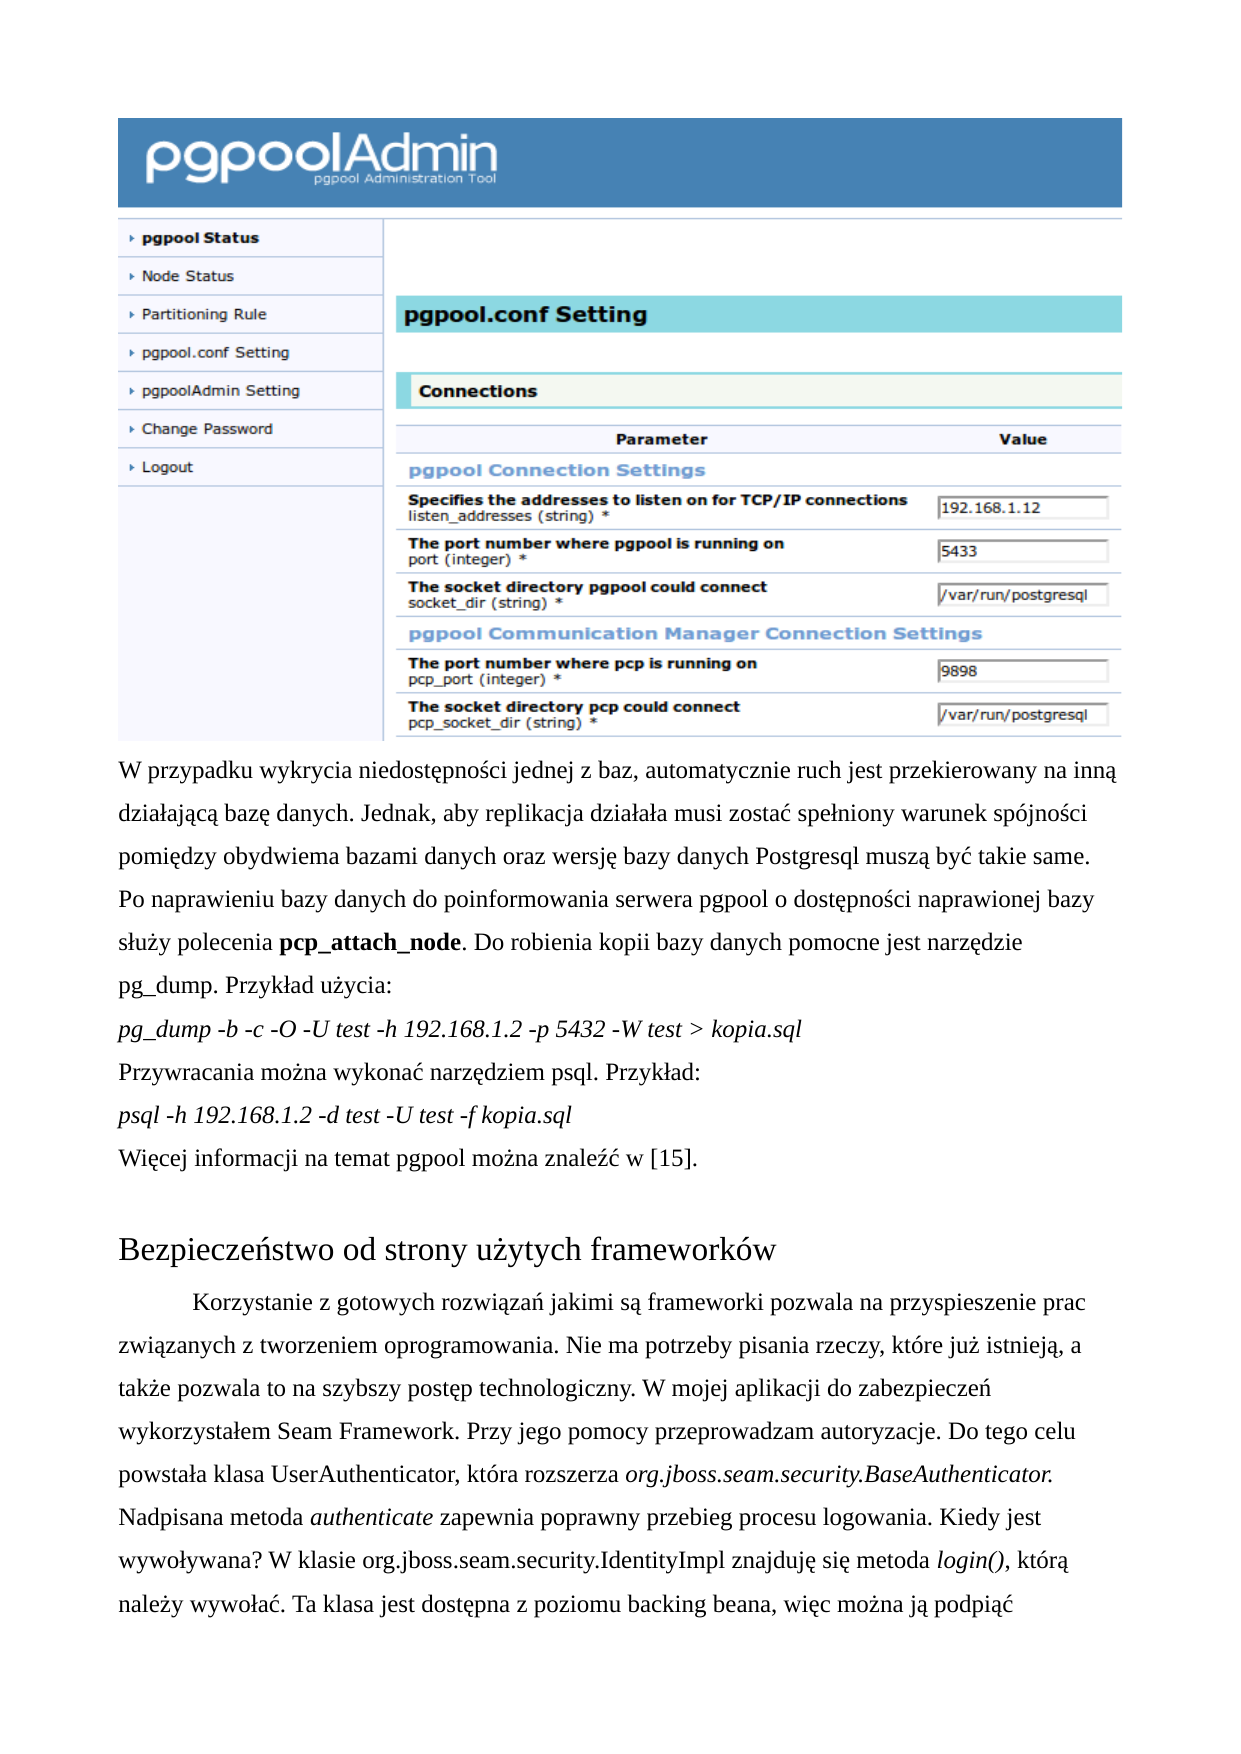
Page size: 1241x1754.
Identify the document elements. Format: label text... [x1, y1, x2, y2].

text Więcej informacji na temat pgpool można znaleźć w [15]. [118, 1143, 1122, 1172]
picture [118, 118, 1123, 741]
text Przywracania można wykonać narzędziem psql. Przykład: [118, 1057, 1122, 1086]
text W przypadku wykrycia niedostępności jednej z baz, automatycznie ruch jest przekierowany na inną działającą bazę danych. Jednak, aby replikacja działała musi zostać spełniony warunek spójności pomiędzy obydwiema bazami danych oraz wersję bazy danych Postgresql muszą być takie same. Po naprawieniu bazy danych do poinformowania serwera pgpool o dostępności naprawionej bazy służy polecenia pcp_attach_node. Do robienia kopii bazy danych pomocne jest narzędzie pg_dump. Przykład użycia: [118, 741, 1122, 999]
text pg_dump -b -c -O -U test -h 192.168.1.2 -p 5432 -W test > kopia.sql [118, 1014, 1122, 1042]
text psql -h 192.168.1.2 -d test -U test -f kopia.sql [118, 1100, 1122, 1129]
text Korzystanie z gotowych rozwiązań jakimi są frameworki pozwala na przyspieszenie prac związanych z tworzeniem oprogramowania. Nie ma potrzeby pisania rzeczy, które już istnieją, a także pozwala to na szybszy postęp technologiczny. W mojej aplikacji do zabezpieczeń wykorzystałem Seam Framework. Przy jego pomocy przeprowadzam autoryzacje. Do tego celu powstała klasa UserAuthenticator, która rozszerza org.jboss.seam.security.BaseAuthenticator. Nadpisana metoda authenticate zapewnia poprawny przebieg procesu logowania. Kiedy jest wywoływana? W klasie org.jboss.seam.security.IdentityImpl znajduję się metoda login(), którą należy wywołać. Ta klasa jest dostępna z poziomu backing beana, więc można ją podpiąć [118, 1287, 1122, 1617]
text Bezpieczeństwo od strony użytych frameworków [118, 1229, 1122, 1268]
